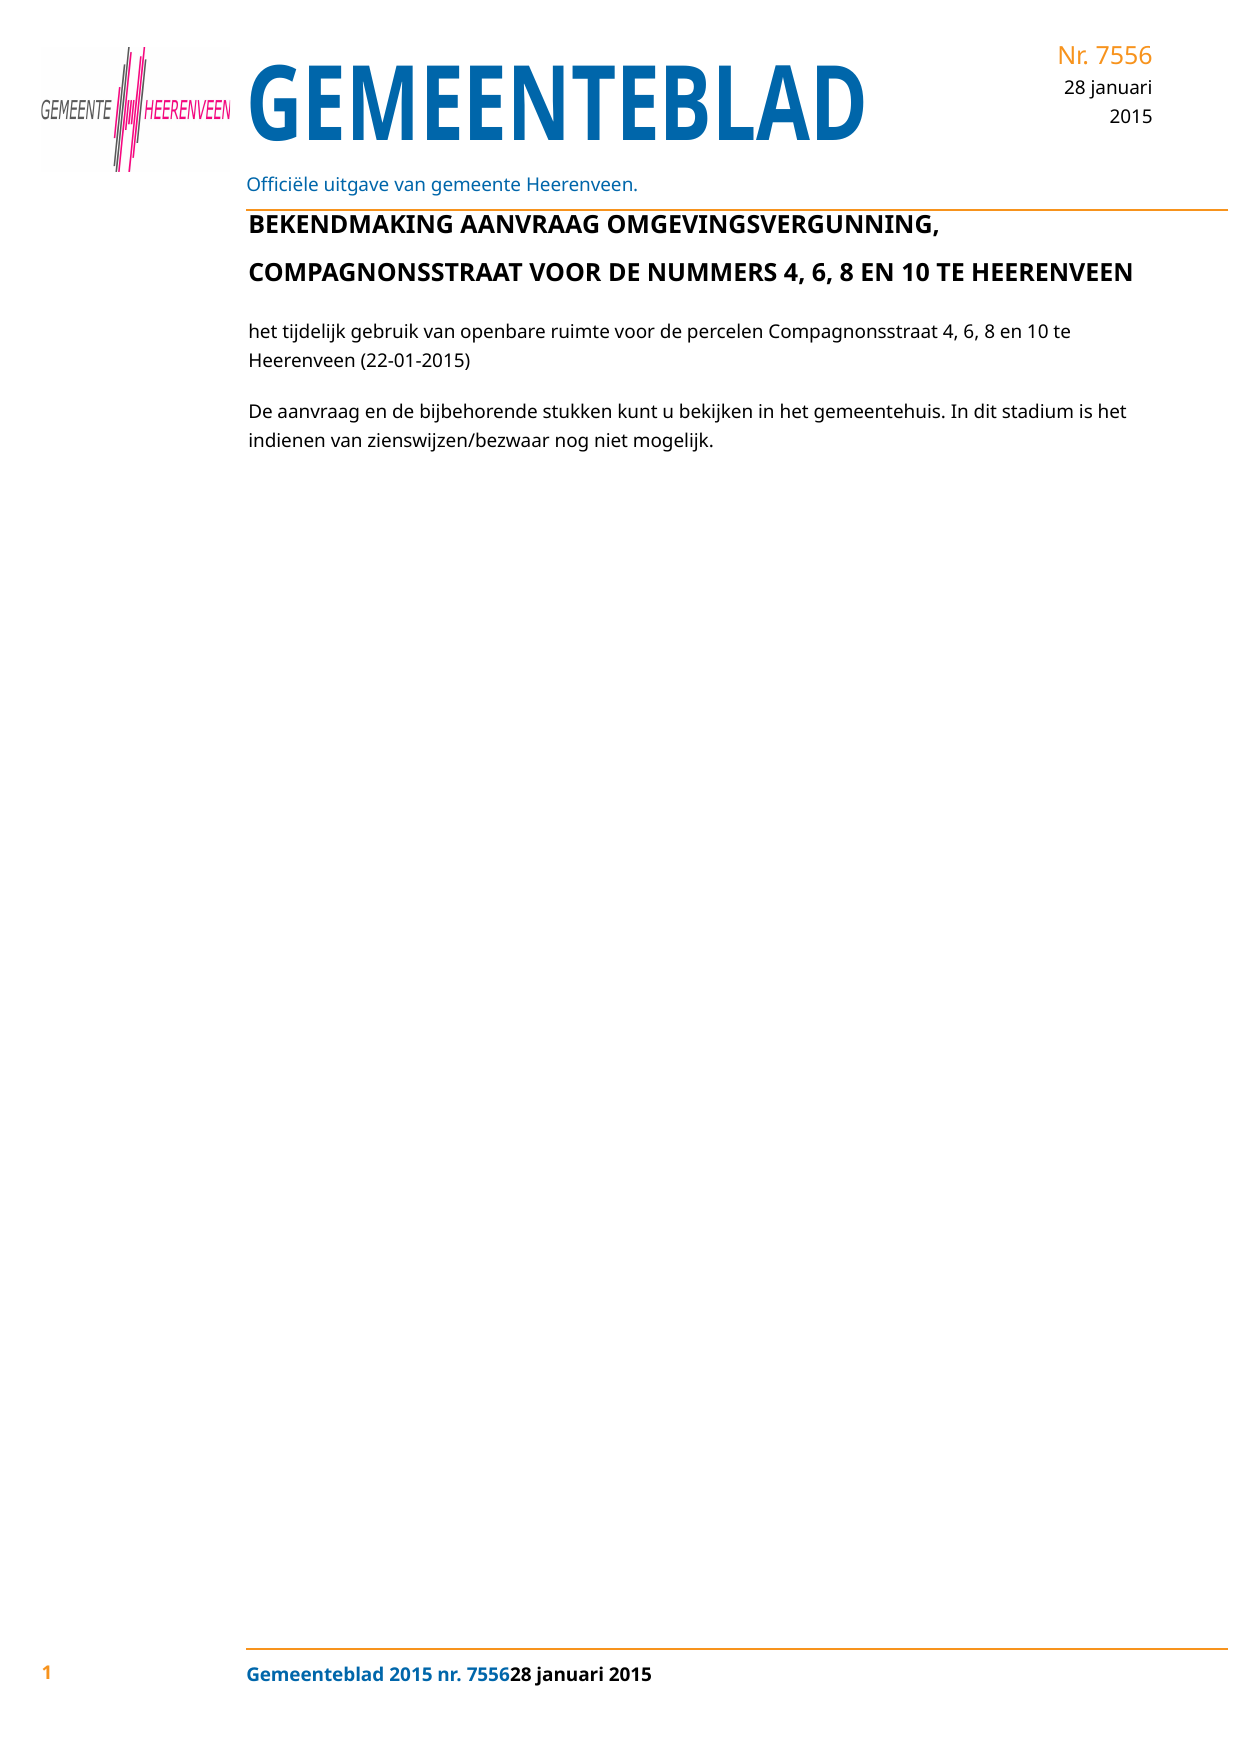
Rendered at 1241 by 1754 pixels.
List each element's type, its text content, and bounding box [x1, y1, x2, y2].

text het tijdelijk gebruik van openbare ruimte voor de percelen Compagnonsstraat 4, 6, 8 en 10 te Heerenveen (22-01-2015) [248, 318, 1152, 373]
text BEKENDMAKING AANVRAAG OMGEVINGSVERGUNNING, COMPAGNONSSTRAAT VOOR DE NUMMERS 4, 6, 8 EN 10 TE HEERENVEEN [248, 211, 1152, 288]
picture [41, 47, 231, 172]
text De aanvraag en de bijbehorende stukken kunt u bekijken in het gemeentehuis. In dit stadium is het indienen van zienswijzen/bezwaar nog niet mogelijk. [248, 398, 1152, 453]
